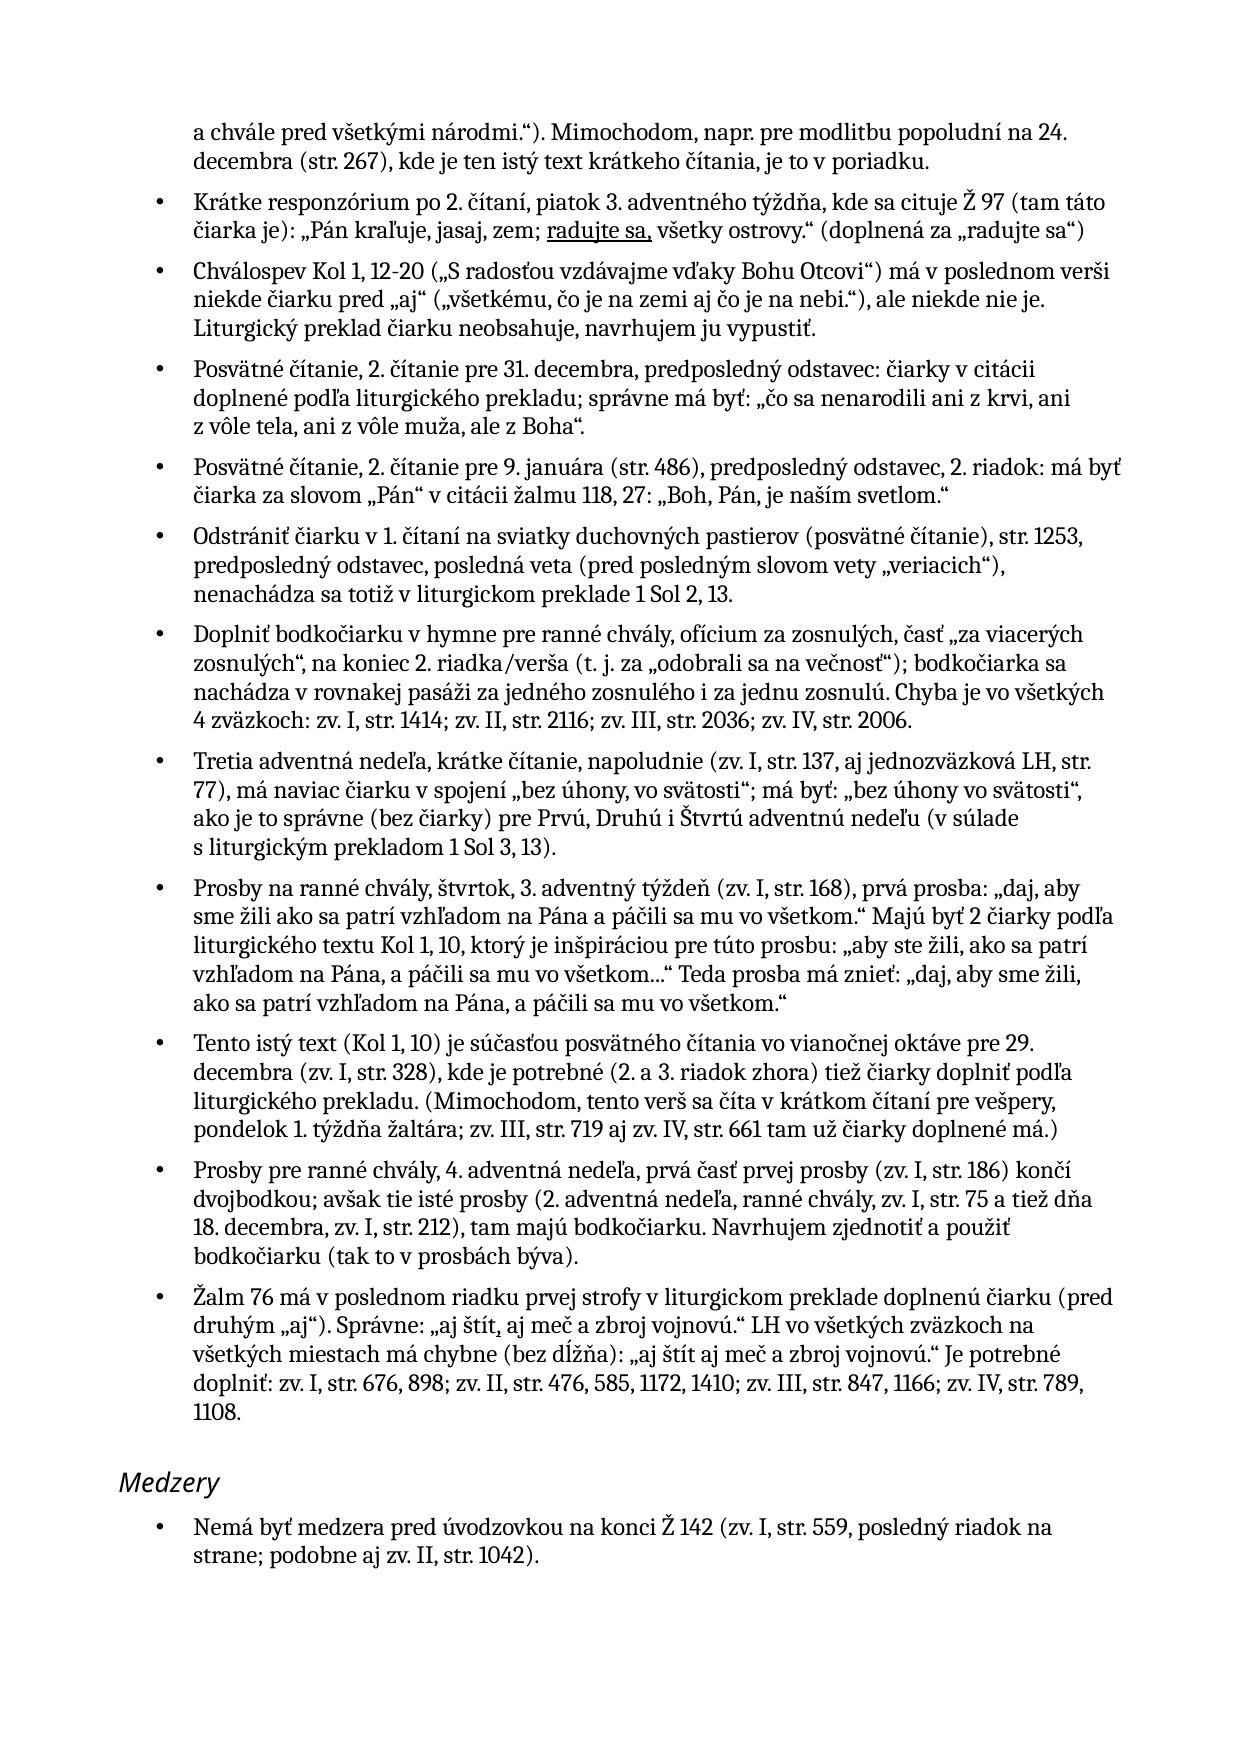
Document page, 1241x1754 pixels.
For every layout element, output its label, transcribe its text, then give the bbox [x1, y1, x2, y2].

list Posvätné čítanie, 2. čítanie pre 9. januára (str. 486), predposledný odstavec, 2. riadok: má byť čiarka za slovom „Pán“ v citácii žalmu 118, 27: „Boh, Pán, je naším svetlom.“ [156, 453, 1122, 510]
list Krátke responzórium po 2. čítaní, piatok 3. adventného týždňa, kde sa cituje Ž 97 (tam táto čiarka je): „Pán kraľuje, jasaj, zem; radujte sa, všetky ostrovy.“ (doplnená za „radujte sa“) [156, 187, 1122, 245]
list Chválospev Kol 1, 12-20 („S radosťou vzdávajme vďaky Bohu Otcovi“) má v poslednom verši niekde čiarku pred „aj“ („všetkému, čo je na zemi aj čo je na nebi.“), ale niekde nie je. Liturgický preklad čiarku neobsahuje, navrhujem ju vypustiť. [156, 257, 1122, 343]
subtitle Medzery [118, 1463, 1122, 1500]
list Žalm 76 má v poslednom riadku prvej strofy v liturgickom preklade doplnenú čiarku (pred druhým „aj“). Správne: „aj štít, aj meč a zbroj vojnovú.“ LH vo všetkých zväzkoch na všetkých miestach má chybne (bez dĺžňa): „aj štít aj meč a zbroj vojnovú.“ Je potrebné doplniť: zv. I, str. 676, 898; zv. II, str. 476, 585, 1172, 1410; zv. III, str. 847, 1166; zv. IV, str. 789, 1108. [156, 1283, 1122, 1426]
list Prosby na ranné chvály, štvrtok, 3. adventný týždeň (zv. I, str. 168), prvá prosba: „daj, aby sme žili ako sa patrí vzhľadom na Pána a páčili sa mu vo všetkom.“ Majú byť 2 čiarky podľa liturgického textu Kol 1, 10, ktorý je inšpiráciou pre túto prosbu: „aby ste žili, ako sa patrí vzhľadom na Pána, a páčili sa mu vo všetkom...“ Teda prosba má znieť: „daj, aby sme žili, ako sa patrí vzhľadom na Pána, a páčili sa mu vo všetkom.“ [156, 873, 1122, 1017]
list Odstrániť čiarku v 1. čítaní na sviatky duchovných pastierov (posvätné čítanie), str. 1253, predposledný odstavec, posledná veta (pred posledným slovom vety „veriacich“), nenachádza sa totiž v liturgickom preklade 1 Sol 2, 13. [156, 522, 1122, 608]
list Tento istý text (Kol 1, 10) je súčasťou posvätného čítania vo vianočnej oktáve pre 29. decembra (zv. I, str. 328), kde je potrebné (2. a 3. riadok zhora) tiež čiarky doplniť podľa liturgického prekladu. (Mimochodom, tento verš sa číta v krátkom čítaní pre vešpery, pondelok 1. týždňa žaltára; zv. III, str. 719 aj zv. IV, str. 661 tam už čiarky doplnené má.) [156, 1029, 1122, 1144]
list Prosby pre ranné chvály, 4. adventná nedeľa, prvá časť prvej prosby (zv. I, str. 186) končí dvojbodkou; avšak tie isté prosby (2. adventná nedeľa, ranné chvály, zv. I, str. 75 a tiež dňa 18. decembra, zv. I, str. 212), tam majú bodkočiarku. Navrhujem zjednotiť a použiť bodkočiarku (tak to v prosbách býva). [156, 1156, 1122, 1271]
list Tretia adventná nedeľa, krátke čítanie, napoludnie (zv. I, str. 137, aj jednozväzková LH, str. 77), má naviac čiarku v spojení „bez úhony, vo svätosti“; má byť: „bez úhony vo svätosti“, ako je to správne (bez čiarky) pre Prvú, Druhú i Štvrtú adventnú nedeľu (v súlade s liturgickým prekladom 1 Sol 3, 13). [156, 747, 1122, 862]
list Nemá byť medzera pred úvodzovkou na konci Ž 142 (zv. I, str. 559, posledný riadok na strane; podobne aj zv. II, str. 1042). [156, 1512, 1122, 1570]
list Posvätné čítanie, 2. čítanie pre 31. decembra, predposledný odstavec: čiarky v citácii doplnené podľa liturgického prekladu; správne má byť: „čo sa nenarodili ani z krvi, ani z vôle tela, ani z vôle muža, ale z Boha“. [156, 355, 1122, 441]
list Doplniť bodkočiarku v hymne pre ranné chvály, ofícium za zosnulých, časť „za viacerých zosnulých“, na koniec 2. riadka/verša (t. j. za „odobrali sa na večnosť“); bodkočiarka sa nachádza v rovnakej pasáži za jedného zosnulého i za jednu zosnulú. Chyba je vo všetkých 4 zväzkoch: zv. I, str. 1414; zv. II, str. 2116; zv. III, str. 2036; zv. IV, str. 2006. [156, 620, 1122, 735]
list a chvále pred všetkými národmi.“). Mimochodom, napr. pre modlitbu popoludní na 24. decembra (str. 267), kde je ten istý text krátkeho čítania, je to v poriadku. [156, 118, 1122, 176]
